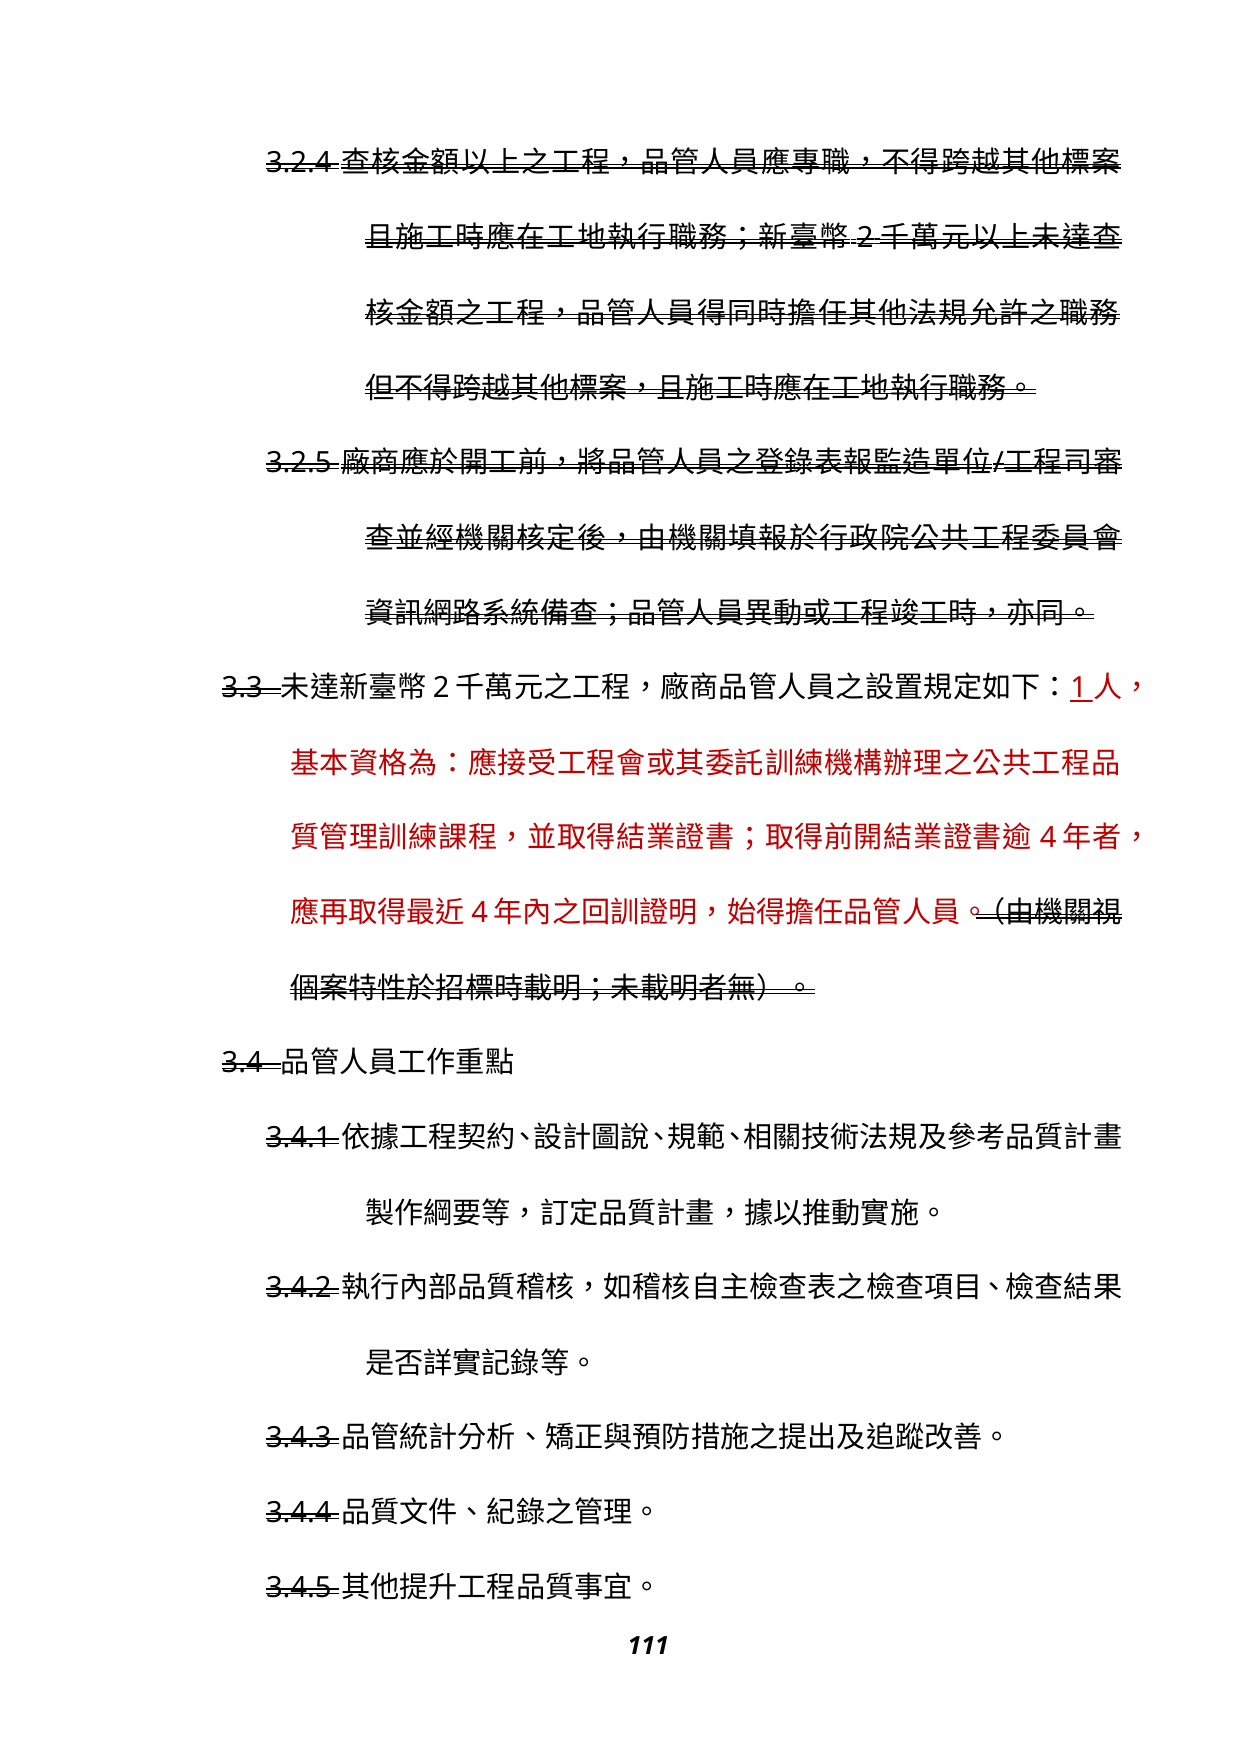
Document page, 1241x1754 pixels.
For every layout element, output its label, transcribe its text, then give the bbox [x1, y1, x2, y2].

list 廠商應於開工前，將品管人員之登錄表報監造單位/工程司審查並經機關核定後，由機關填報於行政院公共工程委員會資訊網路系統備查；品管人員異動或工程竣工時，亦同。 [266, 423, 1122, 648]
list 品管統計分析、矯正與預防措施之提出及追蹤改善。 [266, 1398, 1122, 1473]
list 未達新臺幣2千萬元之工程，廠商品管人員之設置規定如下：1人，基本資格為：應接受工程會或其委託訓練機構辦理之公共工程品質管理訓練課程，並取得結業證書；取得前開結業證書逾4年者，應再取得最近4年內之回訓證明，始得擔任品管人員。（由機關視個案特性於招標時載明；未載明者無）。 [221, 648, 1122, 1023]
list 查核金額以上之工程，品管人員應專職，不得跨越其他標案，且施工時應在工地執行職務；新臺幣2千萬元以上未達查核金額之工程，品管人員得同時擔任其他法規允許之職務，但不得跨越其他標案，且施工時應在工地執行職務。 [266, 123, 1122, 423]
list 執行內部品質稽核，如稽核自主檢查表之檢查項目、檢查結果是否詳實記錄等。 [266, 1248, 1122, 1398]
list 依據工程契約、設計圖說、規範、相關技術法規及參考品質計畫製作綱要等，訂定品質計畫，據以推動實施。 [266, 1098, 1122, 1248]
list 其他提升工程品質事宜。 [266, 1548, 1122, 1623]
list 品質文件、紀錄之管理。 [266, 1473, 1122, 1548]
list 品管人員工作重點 [221, 1023, 1122, 1098]
